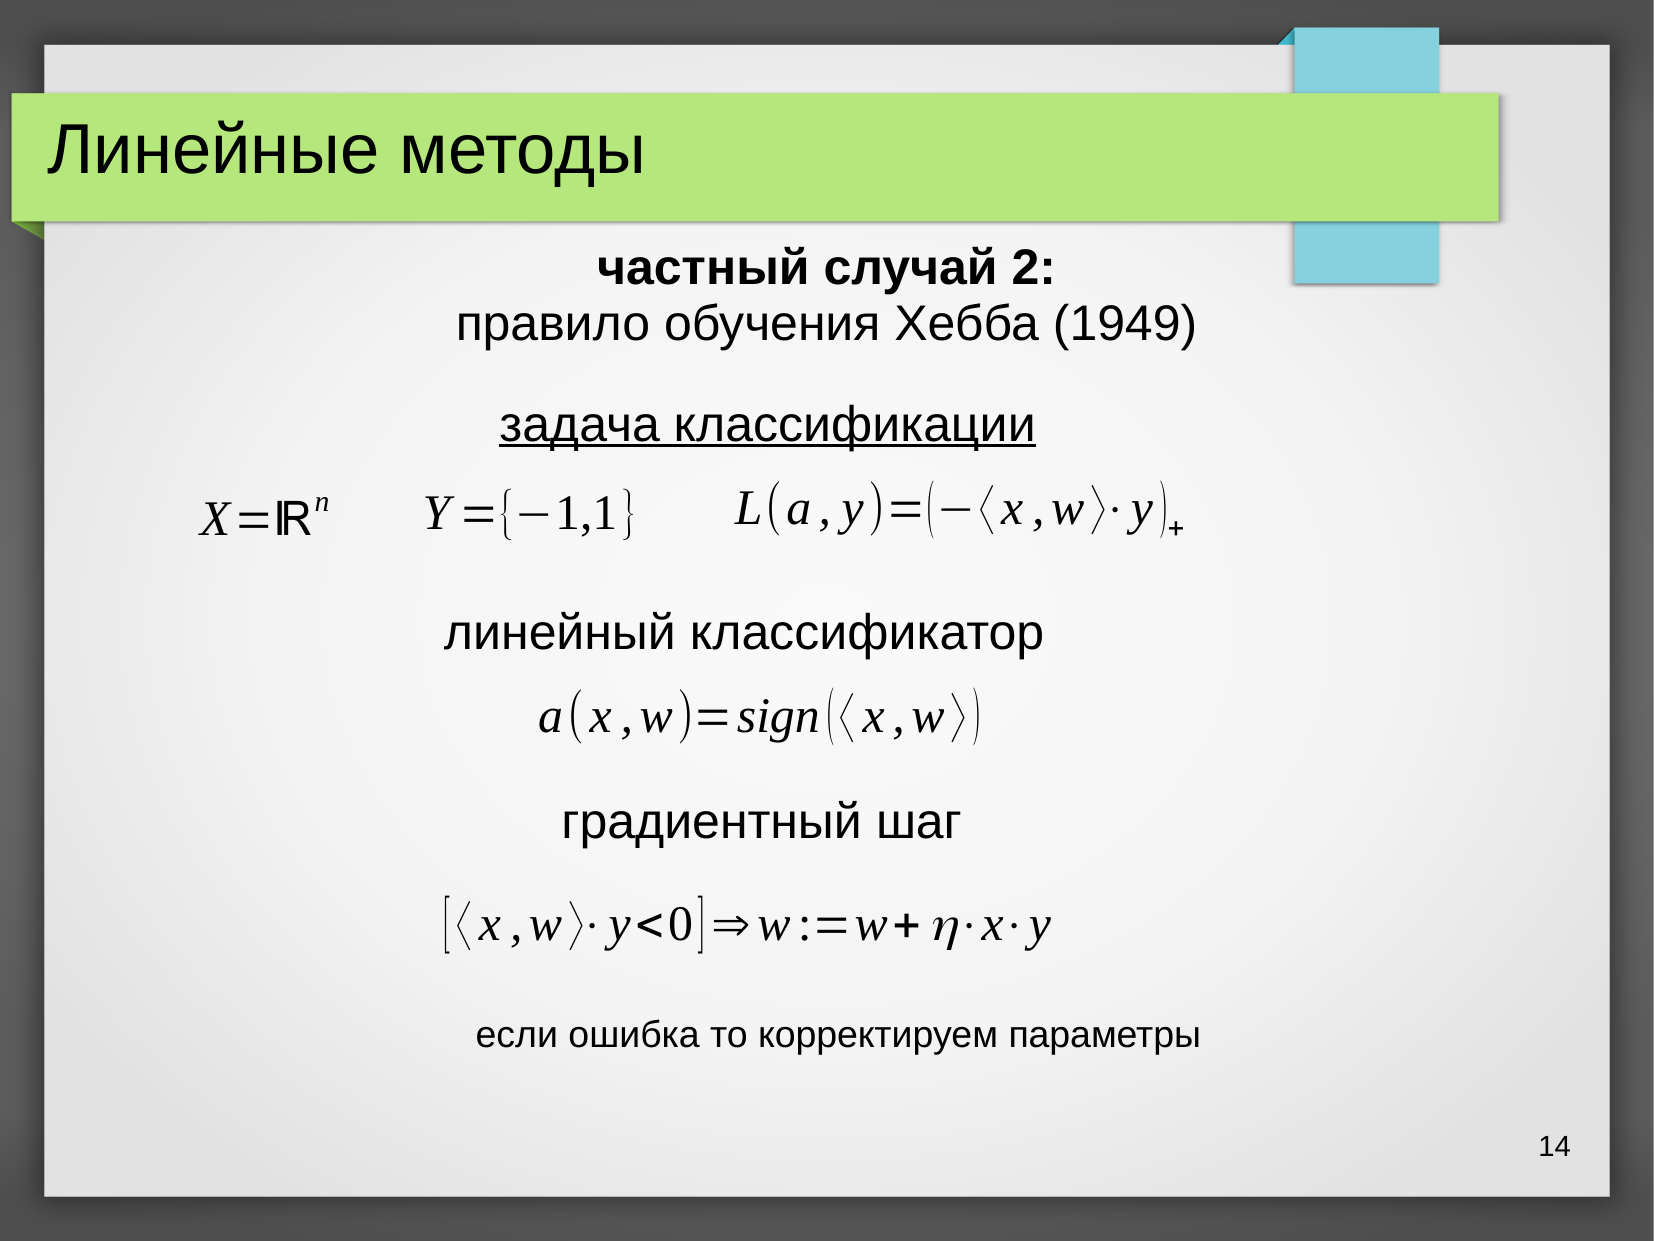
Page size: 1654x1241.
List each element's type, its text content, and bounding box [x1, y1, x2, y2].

text_box задача классификации [496, 386, 1040, 461]
text_box если ошибка то корректируем параметры [118, 968, 1560, 1101]
chart [531, 685, 987, 749]
chart [417, 485, 646, 544]
picture [0, 0, 1654, 1241]
chart [188, 484, 337, 547]
text_box частный случай 2: правило обучения Хебба (1949) [47, 224, 1607, 367]
chart [437, 893, 1060, 957]
text_box градиентный шаг [507, 779, 1016, 863]
chart [725, 477, 1193, 544]
text_box линейный классификатор [413, 602, 1075, 662]
title Линейные методы [47, 109, 1501, 189]
